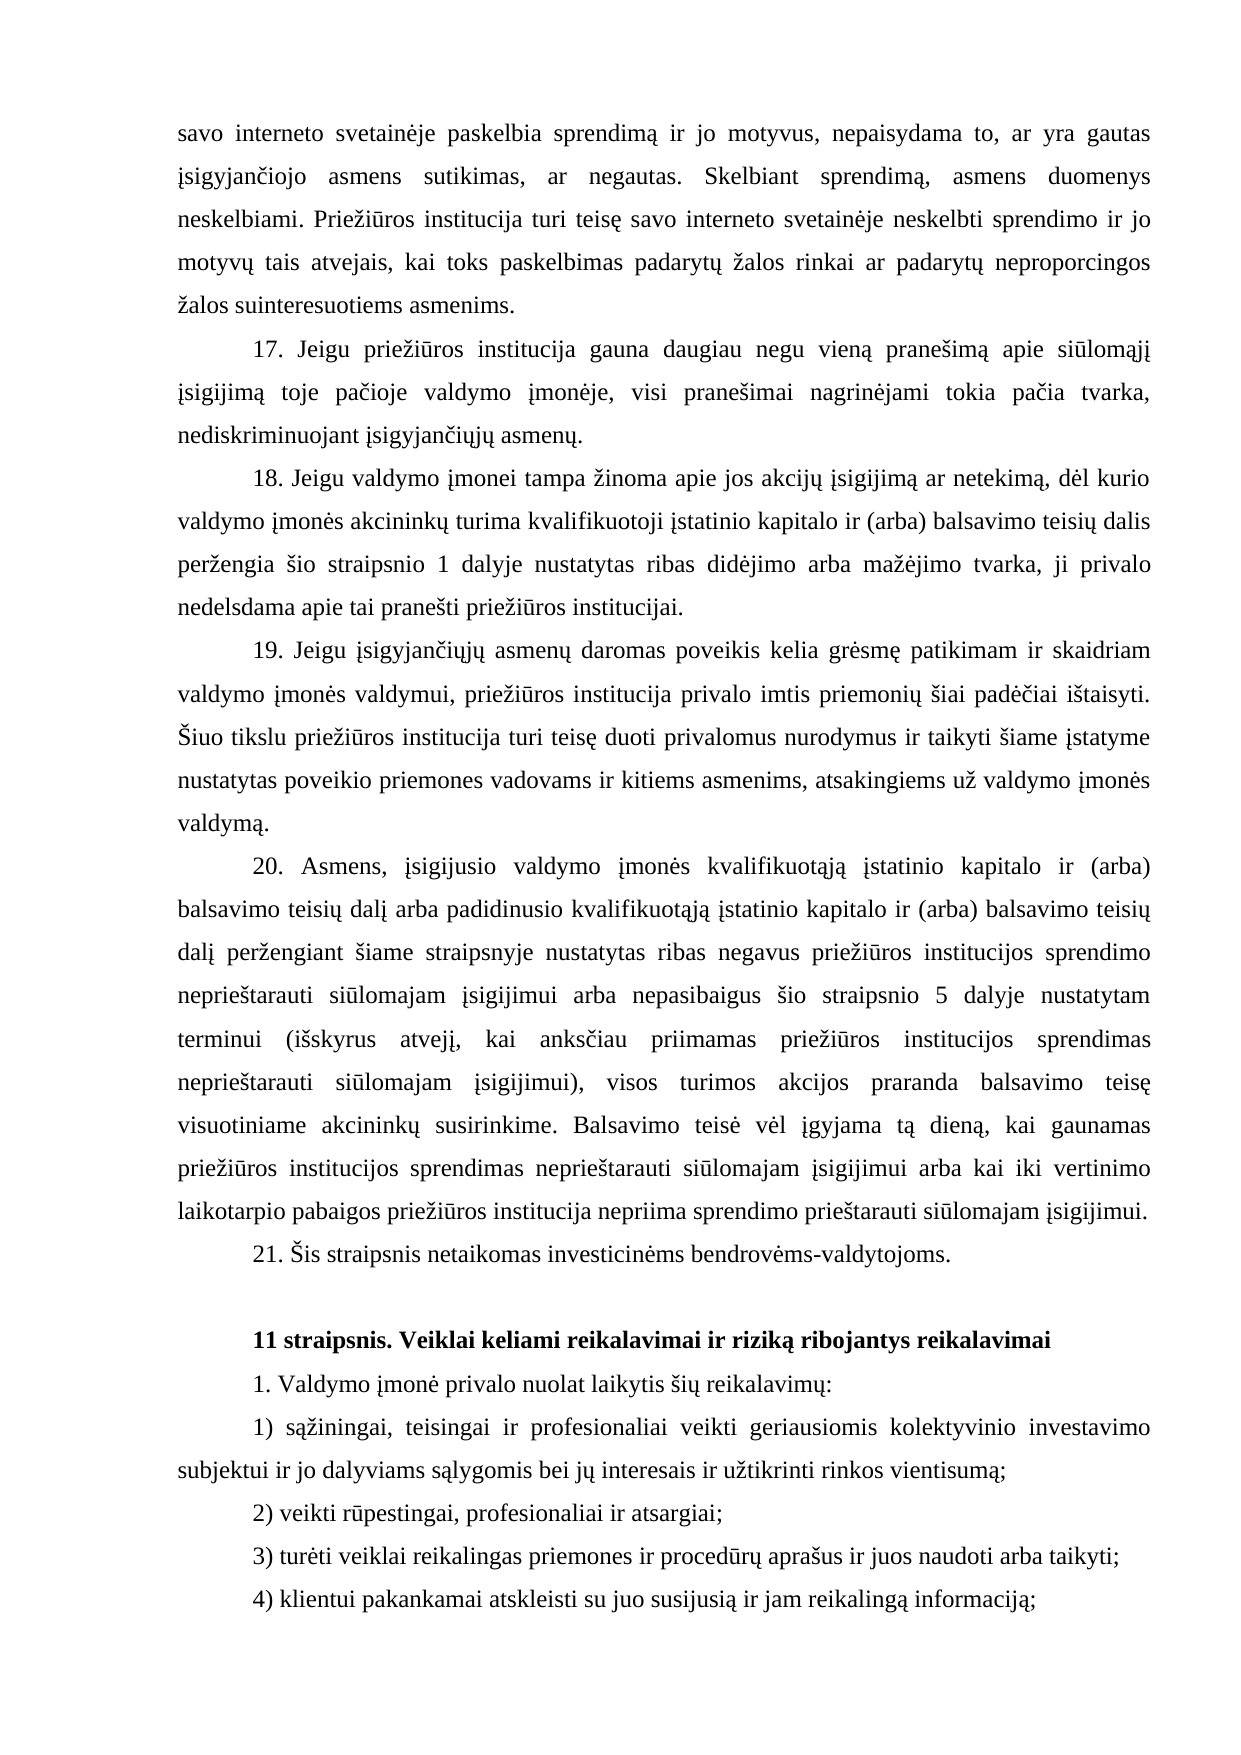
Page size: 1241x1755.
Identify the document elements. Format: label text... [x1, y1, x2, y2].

text 19. Jeigu įsigyjančiųjų asmenų daromas poveikis kelia grėsmę patikimam ir skaidriam valdymo įmonės valdymui, priežiūros institucija privalo imtis priemonių šiai padėčiai ištaisyti. Šiuo tikslu priežiūros institucija turi teisę duoti privalomus nurodymus ir taikyti šiame įstatyme nustatytas poveikio priemones vadovams ir kitiems asmenims, atsakingiems už valdymo įmonės valdymą. [177, 636, 1152, 837]
text 3) turėti veiklai reikalingas priemones ir procedūrų aprašus ir juos naudoti arba taikyti; [177, 1541, 1152, 1570]
text 2) veikti rūpestingai, profesionaliai ir atsargiai; [177, 1498, 1152, 1527]
text 4) klientui pakankamai atskleisti su juo susijusią ir jam reikalingą informaciją; [177, 1584, 1152, 1613]
text 1. Valdymo įmonė privalo nuolat laikytis šių reikalavimų: [177, 1369, 1152, 1397]
text 17. Jeigu priežiūros institucija gauna daugiau negu vieną pranešimą apie siūlomąjį įsigijimą toje pačioje valdymo įmonėje, visi pranešimai nagrinėjami tokia pačia tvarka, nediskriminuojant įsigyjančiųjų asmenų. [177, 334, 1152, 449]
text 11 straipsnis. Veiklai keliami reikalavimai ir riziką ribojantys reikalavimai [252, 1326, 1152, 1354]
text savo interneto svetainėje paskelbia sprendimą ir jo motyvus, nepaisydama to, ar yra gautas įsigyjančiojo asmens sutikimas, ar negautas. Skelbiant sprendimą, asmens duomenys neskelbiami. Priežiūros institucija turi teisę savo interneto svetainėje neskelbti sprendimo ir jo motyvų tais atvejais, kai toks paskelbimas padarytų žalos rinkai ar padarytų neproporcingos žalos suinteresuotiems asmenims. [177, 118, 1152, 319]
text 20. Asmens, įsigijusio valdymo įmonės kvalifikuotąją įstatinio kapitalo ir (arba) balsavimo teisių dalį arba padidinusio kvalifikuotąją įstatinio kapitalo ir (arba) balsavimo teisių dalį peržengiant šiame straipsnyje nustatytas ribas negavus priežiūros institucijos sprendimo neprieštarauti siūlomajam įsigijimui arba nepasibaigus šio straipsnio 5 dalyje nustatytam terminui (išskyrus atvejį, kai anksčiau priimamas priežiūros institucijos sprendimas neprieštarauti siūlomajam įsigijimui), visos turimos akcijos praranda balsavimo teisę visuotiniame akcininkų susirinkime. Balsavimo teisė vėl įgyjama tą dieną, kai gaunamas priežiūros institucijos sprendimas neprieštarauti siūlomajam įsigijimui arba kai iki vertinimo laikotarpio pabaigos priežiūros institucija nepriima sprendimo prieštarauti siūlomajam įsigijimui. [177, 851, 1152, 1225]
text 1) sąžiningai, teisingai ir profesionaliai veikti geriausiomis kolektyvinio investavimo subjektui ir jo dalyviams sąlygomis bei jų interesais ir užtikrinti rinkos vientisumą; [177, 1412, 1152, 1484]
text 21. Šis straipsnis netaikomas investicinėms bendrovėms-valdytojoms. [177, 1239, 1152, 1268]
text 18. Jeigu valdymo įmonei tampa žinoma apie jos akcijų įsigijimą ar netekimą, dėl kurio valdymo įmonės akcininkų turima kvalifikuotoji įstatinio kapitalo ir (arba) balsavimo teisių dalis peržengia šio straipsnio 1 dalyje nustatytas ribas didėjimo arba mažėjimo tvarka, ji privalo nedelsdama apie tai pranešti priežiūros institucijai. [177, 463, 1152, 621]
